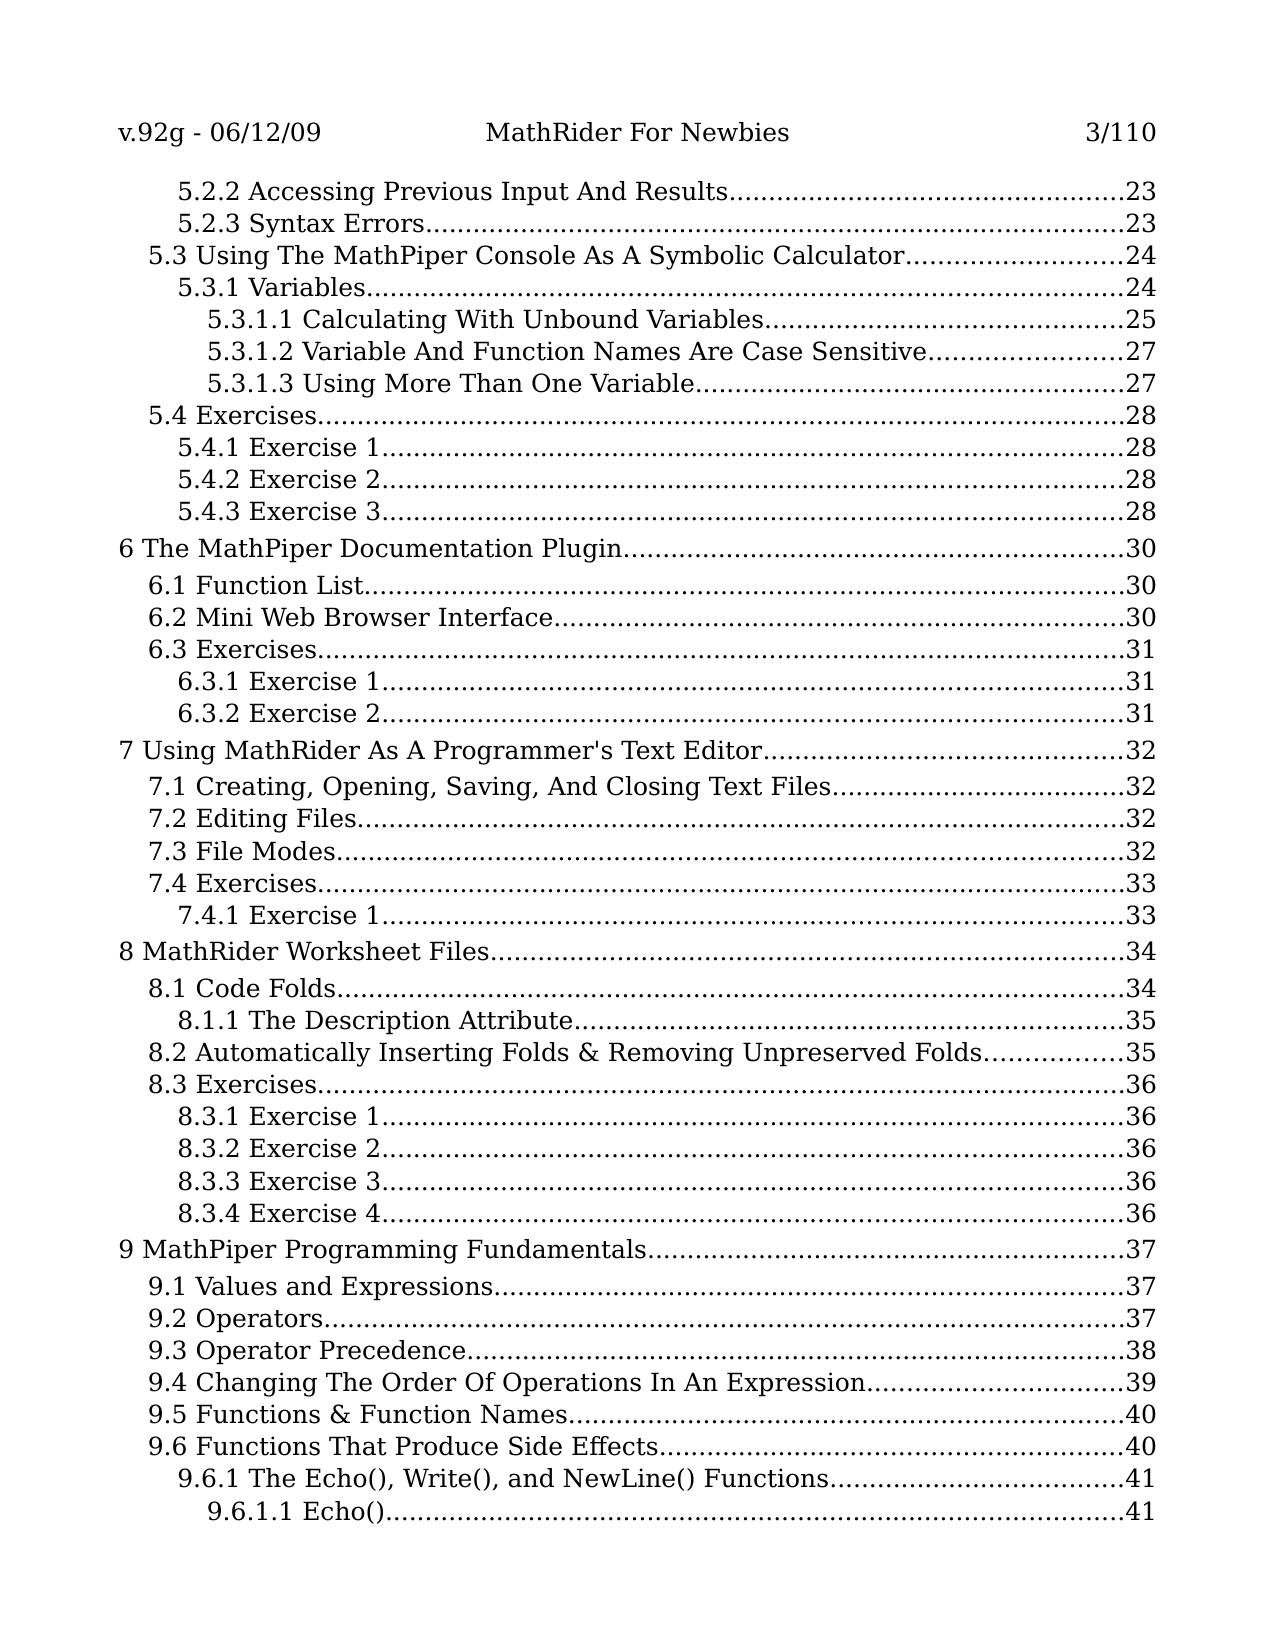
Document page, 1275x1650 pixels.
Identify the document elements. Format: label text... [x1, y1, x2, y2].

text 5.4.2 Exercise 2 28 [177, 466, 1157, 495]
text 6.3 Exercises 31 [148, 635, 1157, 664]
text 8.2 Automatically Inserting Folds & Removing Unpreserved Folds 35 [148, 1038, 1157, 1068]
text 9.4 Changing The Order Of Operations In An Expression 39 [148, 1368, 1157, 1398]
text 7.3 File Modes 32 [148, 837, 1157, 866]
text 7 Using MathRider As A Programmer's Text Editor 32 [118, 736, 1157, 765]
text 5.2.2 Accessing Previous Input And Results 23 [177, 177, 1157, 206]
text 8.1 Code Folds 34 [148, 974, 1157, 1003]
text 8.1.1 The Description Attribute 35 [177, 1006, 1157, 1036]
text 8.3.2 Exercise 2 36 [177, 1135, 1157, 1164]
text 5.4.3 Exercise 3 28 [177, 498, 1157, 527]
text 6.1 Function List 30 [148, 571, 1157, 600]
text 9.5 Functions & Function Names 40 [148, 1401, 1157, 1430]
text 9.3 Operator Precedence 38 [148, 1336, 1157, 1366]
text 5.3 Using The MathPiper Console As A Symbolic Calculator 24 [148, 241, 1157, 270]
text 6.2 Mini Web Browser Interface 30 [148, 603, 1157, 632]
text 5.2.3 Syntax Errors 23 [177, 209, 1157, 238]
text 9.1 Values and Expressions 37 [148, 1272, 1157, 1301]
text 7.1 Creating, Opening, Saving, And Closing Text Files 32 [148, 773, 1157, 802]
text 5.4.1 Exercise 1 28 [177, 433, 1157, 463]
text 8.3.3 Exercise 3 36 [177, 1167, 1157, 1196]
text 7.2 Editing Files 32 [148, 805, 1157, 834]
text 5.3.1.3 Using More Than One Variable 27 [207, 369, 1157, 398]
text 6.3.2 Exercise 2 31 [177, 699, 1157, 728]
text 9.2 Operators 37 [148, 1304, 1157, 1333]
text 6 The MathPiper Documentation Plugin 30 [118, 534, 1157, 563]
text 5.3.1.1 Calculating With Unbound Variables 25 [207, 305, 1157, 334]
text 7.4 Exercises 33 [148, 869, 1157, 898]
text 9.6.1 The Echo(), Write(), and NewLine() Functions 41 [177, 1465, 1157, 1494]
text 6.3.1 Exercise 1 31 [177, 667, 1157, 696]
text 5.3.1.2 Variable And Function Names Are Case Sensitive 27 [207, 337, 1157, 366]
text 9.6.1.1 Echo() 41 [207, 1497, 1157, 1526]
text 8 MathRider Worksheet Files 34 [118, 938, 1157, 967]
text 9.6 Functions That Produce Side Effects 40 [148, 1433, 1157, 1462]
text 8.3.4 Exercise 4 36 [177, 1199, 1157, 1228]
text 5.4 Exercises 28 [148, 401, 1157, 431]
text 9 MathPiper Programming Fundamentals 37 [118, 1236, 1157, 1265]
text 8.3 Exercises 36 [148, 1071, 1157, 1100]
text 5.3.1 Variables 24 [177, 273, 1157, 302]
text 7.4.1 Exercise 1 33 [177, 901, 1157, 930]
text 8.3.1 Exercise 1 36 [177, 1103, 1157, 1132]
